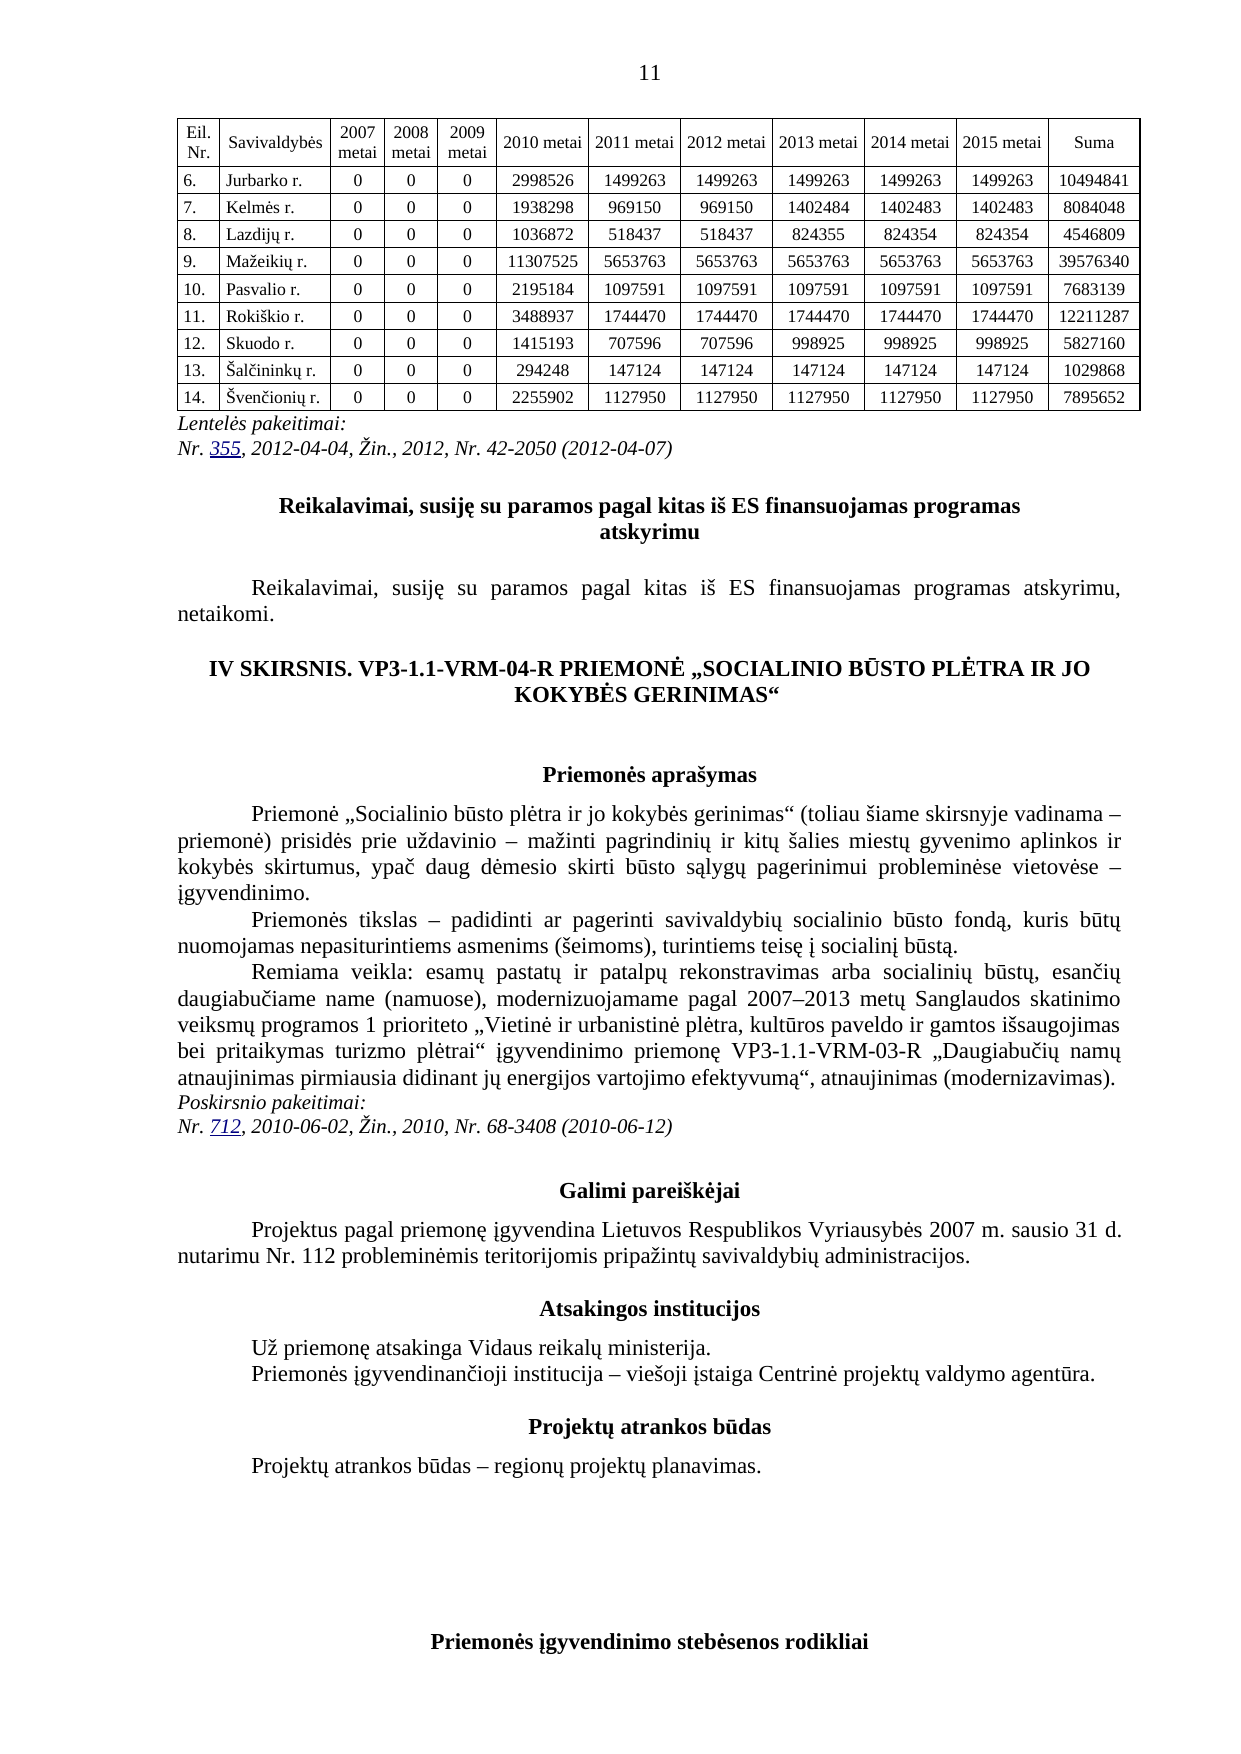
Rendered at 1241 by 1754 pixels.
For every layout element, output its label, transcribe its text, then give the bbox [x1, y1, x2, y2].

table_cell 1127950 [773, 384, 864, 410]
table_header Savival­dybės [220, 119, 330, 166]
table_cell 0 [331, 330, 384, 356]
table_cell 14. [178, 384, 219, 410]
table_cell 7. [178, 194, 219, 220]
table_cell 8084048 [1049, 194, 1139, 220]
table_cell 7683139 [1049, 275, 1139, 302]
text Galimi pareiškėjai [177, 1177, 1122, 1203]
table_cell 0 [385, 194, 437, 220]
table_header 2015 metai [957, 119, 1048, 166]
table_cell 518437 [589, 221, 680, 247]
table_cell Pasvalio r. [220, 275, 330, 302]
table_cell 1744470 [681, 303, 772, 329]
table_cell 147124 [865, 357, 956, 383]
table_cell 1499263 [681, 167, 772, 193]
table_cell 5653763 [957, 248, 1048, 274]
table_cell 1744470 [773, 303, 864, 329]
table_cell 0 [331, 221, 384, 247]
table_cell 0 [438, 303, 496, 329]
table_cell 998925 [957, 330, 1048, 356]
table_cell 707596 [681, 330, 772, 356]
table_cell 13. [178, 357, 219, 383]
table_cell 0 [438, 330, 496, 356]
table_cell 0 [331, 194, 384, 220]
table_cell 12211287 [1049, 303, 1139, 329]
table_cell 0 [331, 248, 384, 274]
table_cell 0 [385, 303, 437, 329]
table_cell 2998526 [497, 167, 588, 193]
table_cell 0 [331, 303, 384, 329]
table_cell 2195184 [497, 275, 588, 302]
text Reikalavimai, susiję su paramos pagal kitas iš ES finansuojamas programas atskyrimu, netaikomi. [177, 573, 1122, 626]
table_cell 824354 [957, 221, 1048, 247]
table_cell 1036872 [497, 221, 588, 247]
table_cell 11307525 [497, 248, 588, 274]
table_header 2009 metai [438, 119, 496, 166]
text Už priemonę atsakinga Vidaus reikalų ministerija. [177, 1334, 1122, 1360]
table_cell Jurbarko r. [220, 167, 330, 193]
table_cell 294248 [497, 357, 588, 383]
table_cell 998925 [865, 330, 956, 356]
table_header 2012 metai [681, 119, 772, 166]
table_cell 0 [385, 221, 437, 247]
table_cell 6. [178, 167, 219, 193]
text Nr. 712, 2010-06-02, Žin., 2010, Nr. 68-3408 (2010-06-12) [177, 1114, 1122, 1138]
table_cell Šalčininkų r. [220, 357, 330, 383]
table_cell 11. [178, 303, 219, 329]
table_cell 1097591 [589, 275, 680, 302]
table_cell 10. [178, 275, 219, 302]
table_cell 1415193 [497, 330, 588, 356]
table_cell 7895652 [1049, 384, 1139, 410]
table_cell 1402483 [865, 194, 956, 220]
text Reikalavimai, susiję su paramos pagal kitas iš ES finansuojamas programas atskyrimu [177, 492, 1122, 545]
table_cell 1097591 [773, 275, 864, 302]
table_cell 0 [438, 275, 496, 302]
table_cell 1938298 [497, 194, 588, 220]
table_cell 0 [438, 357, 496, 383]
table_header 2008 metai [385, 119, 437, 166]
table_cell 1744470 [957, 303, 1048, 329]
text Remiama veikla: esamų pastatų ir patalpų rekonstravimas arba socialinių būstų, esančių daugiabučiame name (namuose), modernizuojamame pagal 2007–2013 metų Sanglaudos skatinimo veiksmų programos 1 prioriteto „Vietinė ir urbanistinė plėtra, kultūros paveldo ir gamtos išsaugojimas bei pritaikymas turizmo plėtrai“ įgyvendinimo priemonę VP3-1.1-VRM-03-R „Daugiabučių namų atnaujinimas pirmiausia didinant jų energijos vartojimo efektyvumą“, atnaujinimas (modernizavimas). [177, 958, 1122, 1090]
text Atsakingos institucijos [177, 1295, 1122, 1321]
table_cell 1127950 [589, 384, 680, 410]
table_cell 0 [438, 167, 496, 193]
table_cell 1744470 [589, 303, 680, 329]
table_cell 147124 [773, 357, 864, 383]
table_header 2013 metai [773, 119, 864, 166]
table_cell 0 [331, 275, 384, 302]
table_cell 4546809 [1049, 221, 1139, 247]
text Projektų atrankos būdas [177, 1413, 1122, 1439]
table_cell 5653763 [773, 248, 864, 274]
text Lentelės pakeitimai: [177, 411, 1122, 435]
table_cell Mažeikių r. [220, 248, 330, 274]
text Priemonės aprašymas [177, 761, 1122, 788]
table_header 2007 metai [331, 119, 384, 166]
text Projektus pagal priemonę įgyvendina Lietuvos Respublikos Vyriausybės 2007 m. sausio 31 d. nutarimu Nr. 112 probleminėmis teritorijomis pripažintų savivaldybių administracijos. [177, 1216, 1122, 1269]
table_cell 0 [385, 167, 437, 193]
table_header 2014 metai [865, 119, 956, 166]
table_cell 1097591 [681, 275, 772, 302]
table_cell 0 [331, 167, 384, 193]
text Priemonė „Socialinio būsto plėtra ir jo kokybės gerinimas“ (toliau šiame skirsnyje vadinama – priemonė) prisidės prie uždavinio – mažinti pagrindinių ir kitų šalies miestų gyvenimo aplinkos ir kokybės skirtumus, ypač daug dėmesio skirti būsto sąlygų pagerinimui probleminėse vietovėse – įgyvendinimo. [177, 800, 1122, 906]
table_cell 10494841 [1049, 167, 1139, 193]
text IV SKIRSNIS. VP3-1.1-VRM-04-R PRIEMONĖ „SOCIALINIO BŪSTO PLĖTRA IR JO KOKYBĖS GERINIMAS“ [177, 655, 1122, 708]
table_cell 707596 [589, 330, 680, 356]
table_cell 147124 [957, 357, 1048, 383]
table_cell 1127950 [865, 384, 956, 410]
text Priemonės įgyvendinančioji institucija – viešoji įstaiga Centrinė projektų valdymo agentūra. [177, 1360, 1122, 1387]
table_cell 0 [385, 330, 437, 356]
table_cell 824355 [773, 221, 864, 247]
table_cell 0 [385, 384, 437, 410]
table_header Eil. Nr. [178, 119, 219, 166]
table_header 2011 metai [589, 119, 680, 166]
table_cell 5827160 [1049, 330, 1139, 356]
table_cell Lazdijų r. [220, 221, 330, 247]
text Priemonės įgyvendinimo stebėsenos rodikliai [177, 1628, 1122, 1655]
table_cell 8. [178, 221, 219, 247]
table_cell 824354 [865, 221, 956, 247]
table_cell 1499263 [589, 167, 680, 193]
table_cell 3488937 [497, 303, 588, 329]
table_cell 0 [385, 357, 437, 383]
table_cell 147124 [681, 357, 772, 383]
table_cell Švenčionių r. [220, 384, 330, 410]
table_cell 0 [331, 357, 384, 383]
table_cell 518437 [681, 221, 772, 247]
text Nr. 355, 2012-04-04, Žin., 2012, Nr. 42-2050 (2012-04-07) [177, 435, 1122, 459]
table_cell 1402483 [957, 194, 1048, 220]
table_cell 969150 [589, 194, 680, 220]
table_header Suma [1049, 119, 1139, 166]
table_cell 1744470 [865, 303, 956, 329]
table_cell 0 [385, 275, 437, 302]
table_cell 1029868 [1049, 357, 1139, 383]
table_cell 0 [438, 194, 496, 220]
table_cell 5653763 [589, 248, 680, 274]
table_cell 12. [178, 330, 219, 356]
table_cell Rokiškio r. [220, 303, 330, 329]
table_cell Skuodo r. [220, 330, 330, 356]
text Priemonės tikslas – padidinti ar pagerinti savivaldybių socialinio būsto fondą, kuris būtų nuomojamas nepasiturintiems asmenims (šeimoms), turintiems teisę į socialinį būstą. [177, 906, 1122, 958]
table_cell 39576340 [1049, 248, 1139, 274]
table_cell 1127950 [957, 384, 1048, 410]
table_cell 0 [331, 384, 384, 410]
table_cell 1097591 [957, 275, 1048, 302]
table_cell 5653763 [681, 248, 772, 274]
table_cell 1097591 [865, 275, 956, 302]
table_cell 9. [178, 248, 219, 274]
table_cell 0 [385, 248, 437, 274]
table_cell 0 [438, 248, 496, 274]
table_cell 1127950 [681, 384, 772, 410]
table_cell 1402484 [773, 194, 864, 220]
table_cell 1499263 [865, 167, 956, 193]
text Projektų atrankos būdas – regionų projektų planavimas. [177, 1452, 1122, 1478]
table_cell 969150 [681, 194, 772, 220]
table_header 2010 metai [497, 119, 588, 166]
text Poskirsnio pakeitimai: [177, 1090, 1122, 1114]
table_cell 0 [438, 384, 496, 410]
table_cell 998925 [773, 330, 864, 356]
table_cell 1499263 [957, 167, 1048, 193]
table_cell 0 [438, 221, 496, 247]
table_cell 5653763 [865, 248, 956, 274]
table_cell 147124 [589, 357, 680, 383]
table_cell 1499263 [773, 167, 864, 193]
table_cell 2255902 [497, 384, 588, 410]
table_cell Kelmės r. [220, 194, 330, 220]
